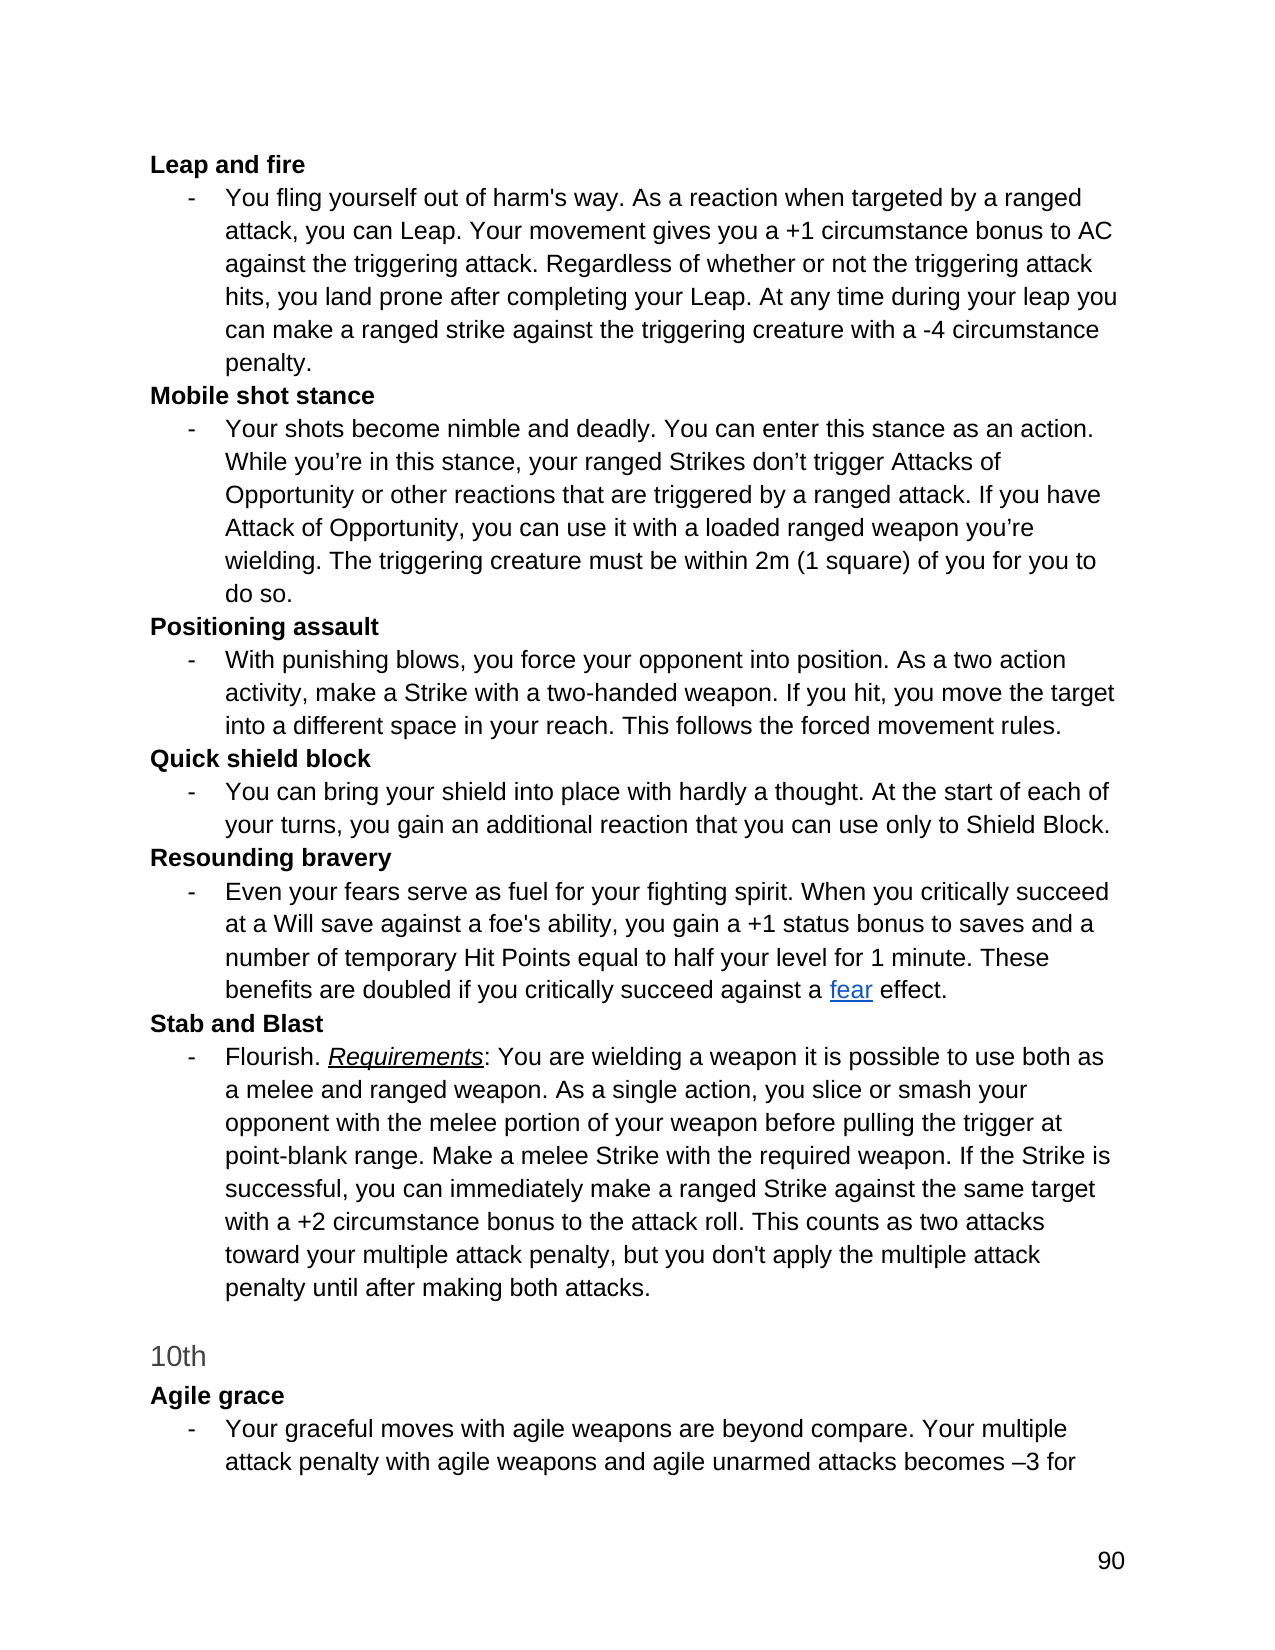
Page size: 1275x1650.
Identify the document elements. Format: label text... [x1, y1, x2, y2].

text Quick shield block [150, 744, 1125, 773]
list You fling yourself out of harm's way. As a reaction when targeted by a ranged attack, you can Leap. Your movement gives you a +1 circumstance bonus to AC against the triggering attack. Regardless of whether or not the triggering attack hits, you land prone after completing your Leap. At any time during your leap you can make a ranged strike against the triggering creature with a -4 circumstance penalty. [187, 183, 1125, 377]
list Even your fears serve as fuel for your fighting spirit. When you critically succeed at a Will save against a foe's ability, you gain a +1 status bonus to saves and a number of temporary Hit Points equal to half your level for 1 minute. These benefits are doubled if you critically succeed against a fear effect. [187, 876, 1125, 1004]
text Positioning assault [150, 612, 1125, 641]
list You can bring your shield into place with hardly a thought. At the start of each of your turns, you gain an additional reaction that you can use only to Shield Block. [187, 777, 1125, 839]
text Leap and fire [150, 150, 1125, 179]
list Flourish. Requirements: You are wielding a weapon it is possible to use both as a melee and ranged weapon. As a single action, you slice or smash your opponent with the melee portion of your weapon before pulling the trigger at point-blank range. Make a melee Strike with the required weapon. If the Strike is successful, you can immediately make a ranged Strike against the same target with a +2 circumstance bonus to the attack roll. This counts as two attacks toward your multiple attack penalty, but you don't apply the multiple attack penalty until after making both attacks. [187, 1042, 1125, 1301]
text Mobile shot stance [150, 381, 1125, 410]
text Resounding bravery [150, 843, 1125, 872]
text Agile grace [150, 1381, 1125, 1410]
list With punishing blows, you force your opponent into position. As a two action activity, make a Strike with a two-handed weapon. If you hit, you move the target into a different space in your reach. This follows the forced movement rules. [187, 645, 1125, 740]
list Your graceful moves with agile weapons are beyond compare. Your multiple attack penalty with agile weapons and agile unarmed attacks becomes –3 for [187, 1414, 1125, 1476]
list Your shots become nimble and deadly. You can enter this stance as an action. While you’re in this stance, your ranged Strikes don’t trigger Attacks of Opportunity or other reactions that are triggered by a ranged attack. If you have Attack of Opportunity, you can use it with a loaded ranged weapon you’re wielding. The triggering creature must be within 2m (1 square) of you for you to do so. [187, 414, 1125, 608]
text Stab and Blast [150, 1008, 1125, 1037]
subtitle 10th [150, 1339, 1125, 1373]
